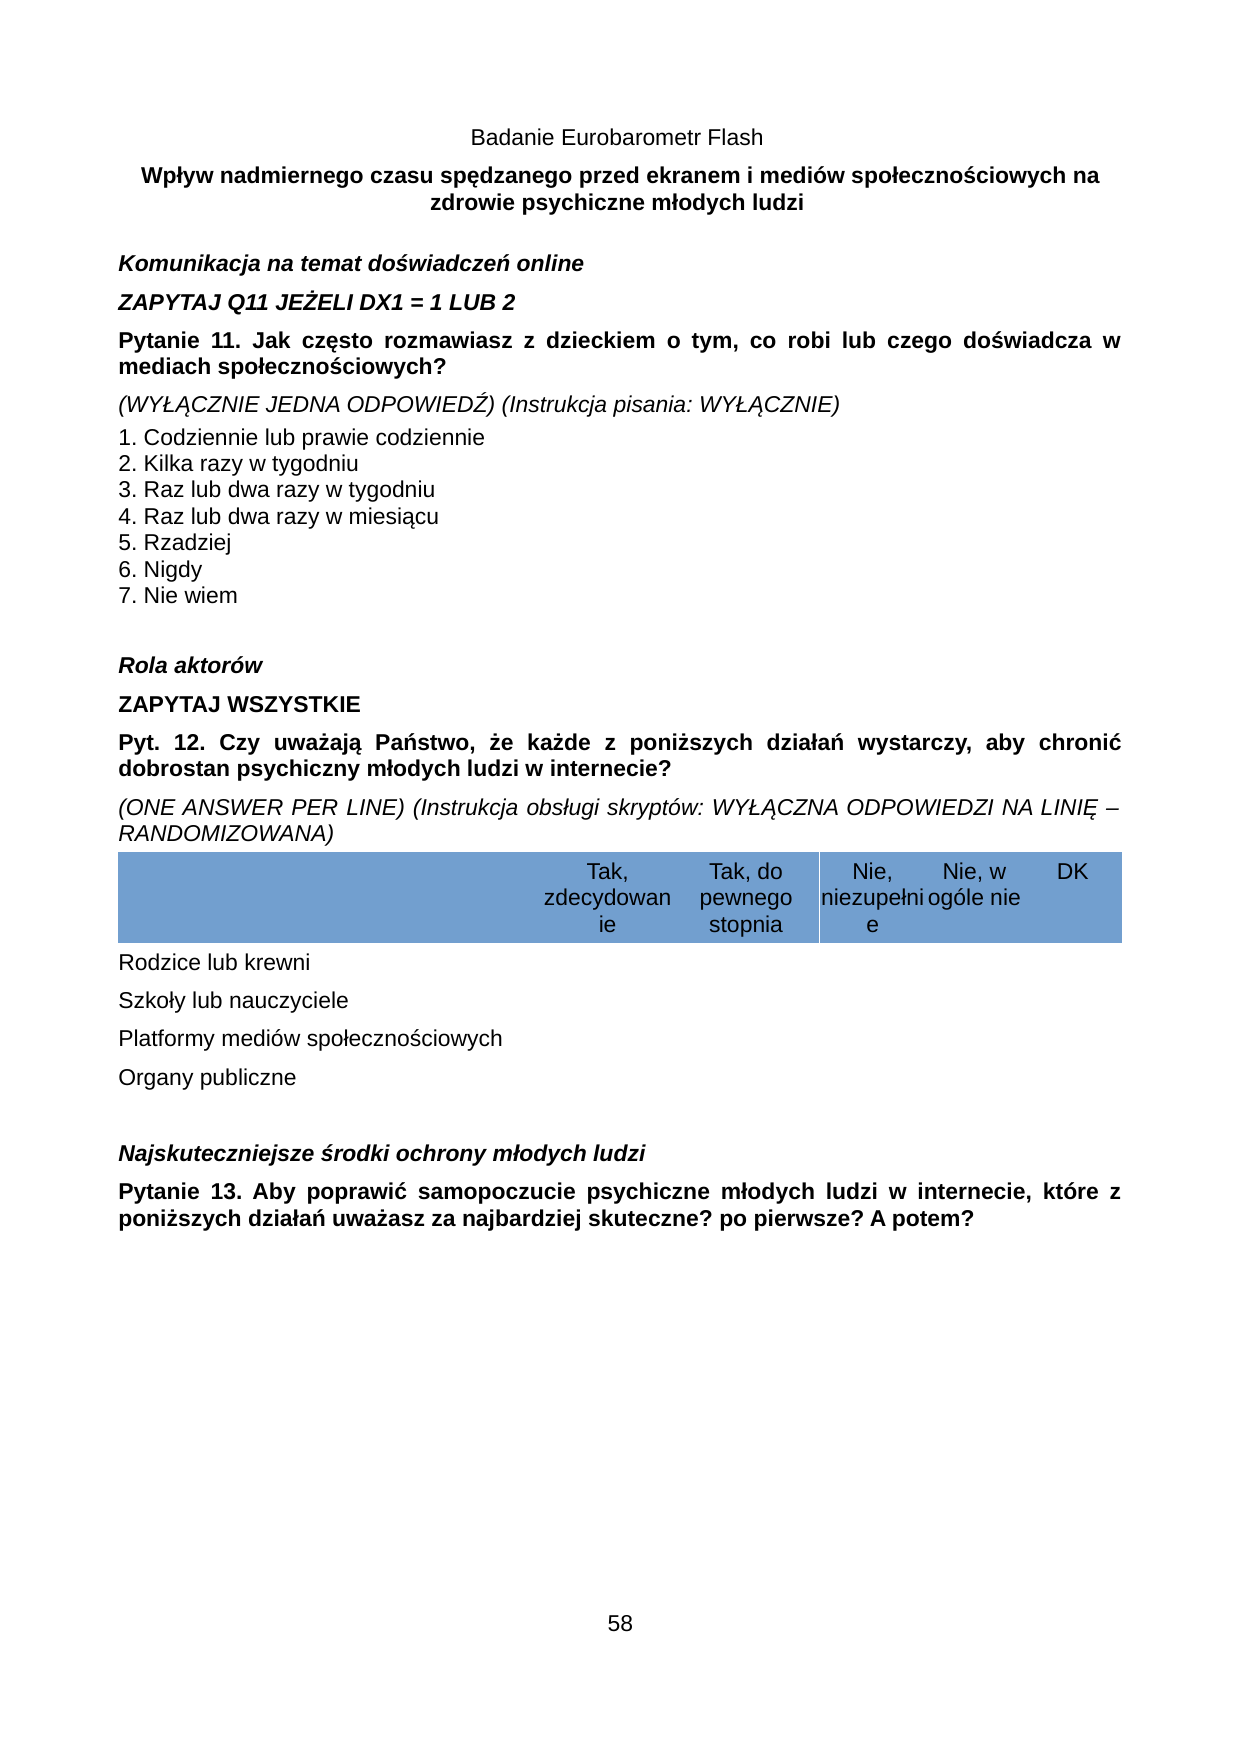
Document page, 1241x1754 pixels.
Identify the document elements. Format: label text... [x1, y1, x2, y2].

text Komunikacja na temat doświadczeń online [118, 250, 1122, 277]
table_cell [543, 1058, 672, 1096]
table_cell [925, 1020, 1023, 1058]
table_header [118, 852, 543, 943]
table_cell Organy publiczne [118, 1058, 543, 1096]
table_cell [543, 981, 672, 1019]
text 7. Nie wiem [118, 582, 1122, 608]
table_cell [1023, 943, 1122, 981]
table_header Tak, zdecydowanie [543, 852, 672, 943]
table_cell Szkoły lub nauczyciele [118, 981, 543, 1019]
table_cell [820, 1058, 925, 1096]
table_cell [925, 981, 1023, 1019]
text 5. Rzadziej [118, 529, 1122, 556]
table_cell [925, 1058, 1023, 1096]
text ZAPYTAJ Q11 JEŻELI DX1 = 1 LUB 2 [118, 289, 1122, 315]
text Rola aktorów [118, 652, 1122, 679]
text Pytanie 13. Aby poprawić samopoczucie psychiczne młodych ludzi w internecie, które z poniższych działań uważasz za najbardziej skuteczne? po pierwsze? A potem? [118, 1178, 1122, 1231]
text Pytanie 11. Jak często rozmawiasz z dzieckiem o tym, co robi lub czego doświadcza w mediach społecznościowych? [118, 327, 1122, 379]
text (ONE ANSWER PER LINE) (Instrukcja obsługi skryptów: WYŁĄCZNA ODPOWIEDZI NA LINIĘ – RANDOMIZOWANA) [118, 793, 1122, 846]
table_cell [543, 943, 672, 981]
table_header Tak, do pewnego stopnia [672, 852, 819, 943]
table_header Nie, w ogóle nie [925, 852, 1023, 943]
table_cell [820, 943, 925, 981]
table_cell [1023, 981, 1122, 1019]
table_cell Rodzice lub krewni [118, 943, 543, 981]
table_cell [672, 1020, 819, 1058]
text 1. Codziennie lub prawie codziennie [118, 424, 1122, 450]
table_cell [672, 981, 819, 1019]
text Najskuteczniejsze środki ochrony młodych ludzi [118, 1140, 1122, 1166]
table_cell [543, 1020, 672, 1058]
text 4. Raz lub dwa razy w miesiącu [118, 503, 1122, 529]
table_cell [820, 1020, 925, 1058]
table_cell [925, 943, 1023, 981]
table_cell [1023, 1058, 1122, 1096]
table_cell [672, 943, 819, 981]
table_cell Platformy mediów społecznościowych [118, 1020, 543, 1058]
table_header DK [1023, 852, 1122, 943]
text Pyt. 12. Czy uważają Państwo, że każde z poniższych działań wystarczy, aby chronić dobrostan psychiczny młodych ludzi w internecie? [118, 729, 1122, 782]
text (WYŁĄCZNIE JEDNA ODPOWIEDŹ) (Instrukcja pisania: WYŁĄCZNIE) [118, 391, 1122, 418]
table_header Nie, niezupełnie [820, 852, 925, 943]
text 3. Raz lub dwa razy w tygodniu [118, 476, 1122, 503]
text 6. Nigdy [118, 556, 1122, 582]
text ZAPYTAJ WSZYSTKIE [118, 691, 1122, 717]
table_cell [1023, 1020, 1122, 1058]
table_cell [672, 1058, 819, 1096]
table_cell [820, 981, 925, 1019]
text 2. Kilka razy w tygodniu [118, 450, 1122, 476]
